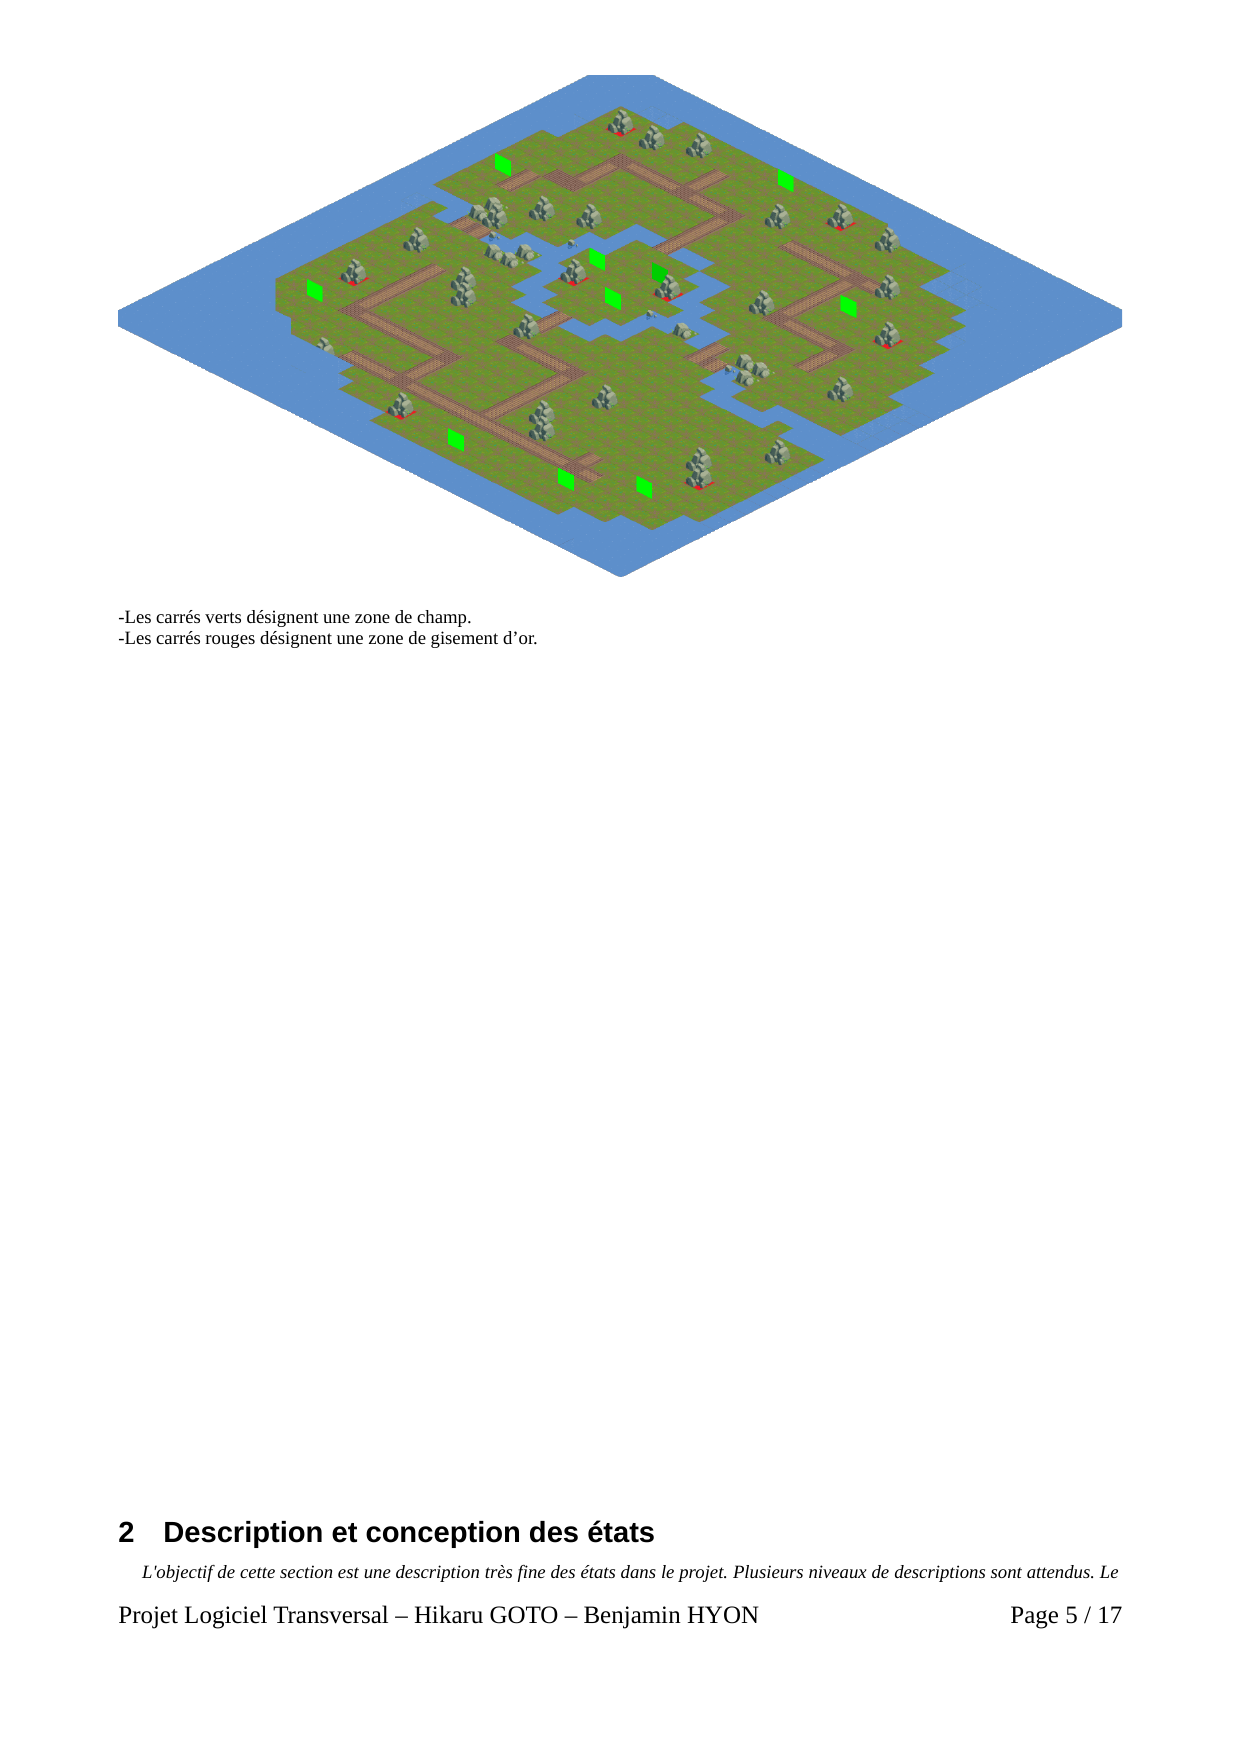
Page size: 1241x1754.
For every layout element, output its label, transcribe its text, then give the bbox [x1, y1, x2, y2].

text -Les carrés verts désignent une zone de champ. [118, 606, 1122, 627]
text L'objectif de cette section est une description très fine des états dans le projet. Plusieurs niveaux de descriptions sont attendus. Le [142, 1561, 1122, 1582]
subtitle Description et conception des états [118, 1515, 1122, 1548]
text -Les carrés rouges désignent une zone de gisement d’or. [118, 627, 1122, 649]
